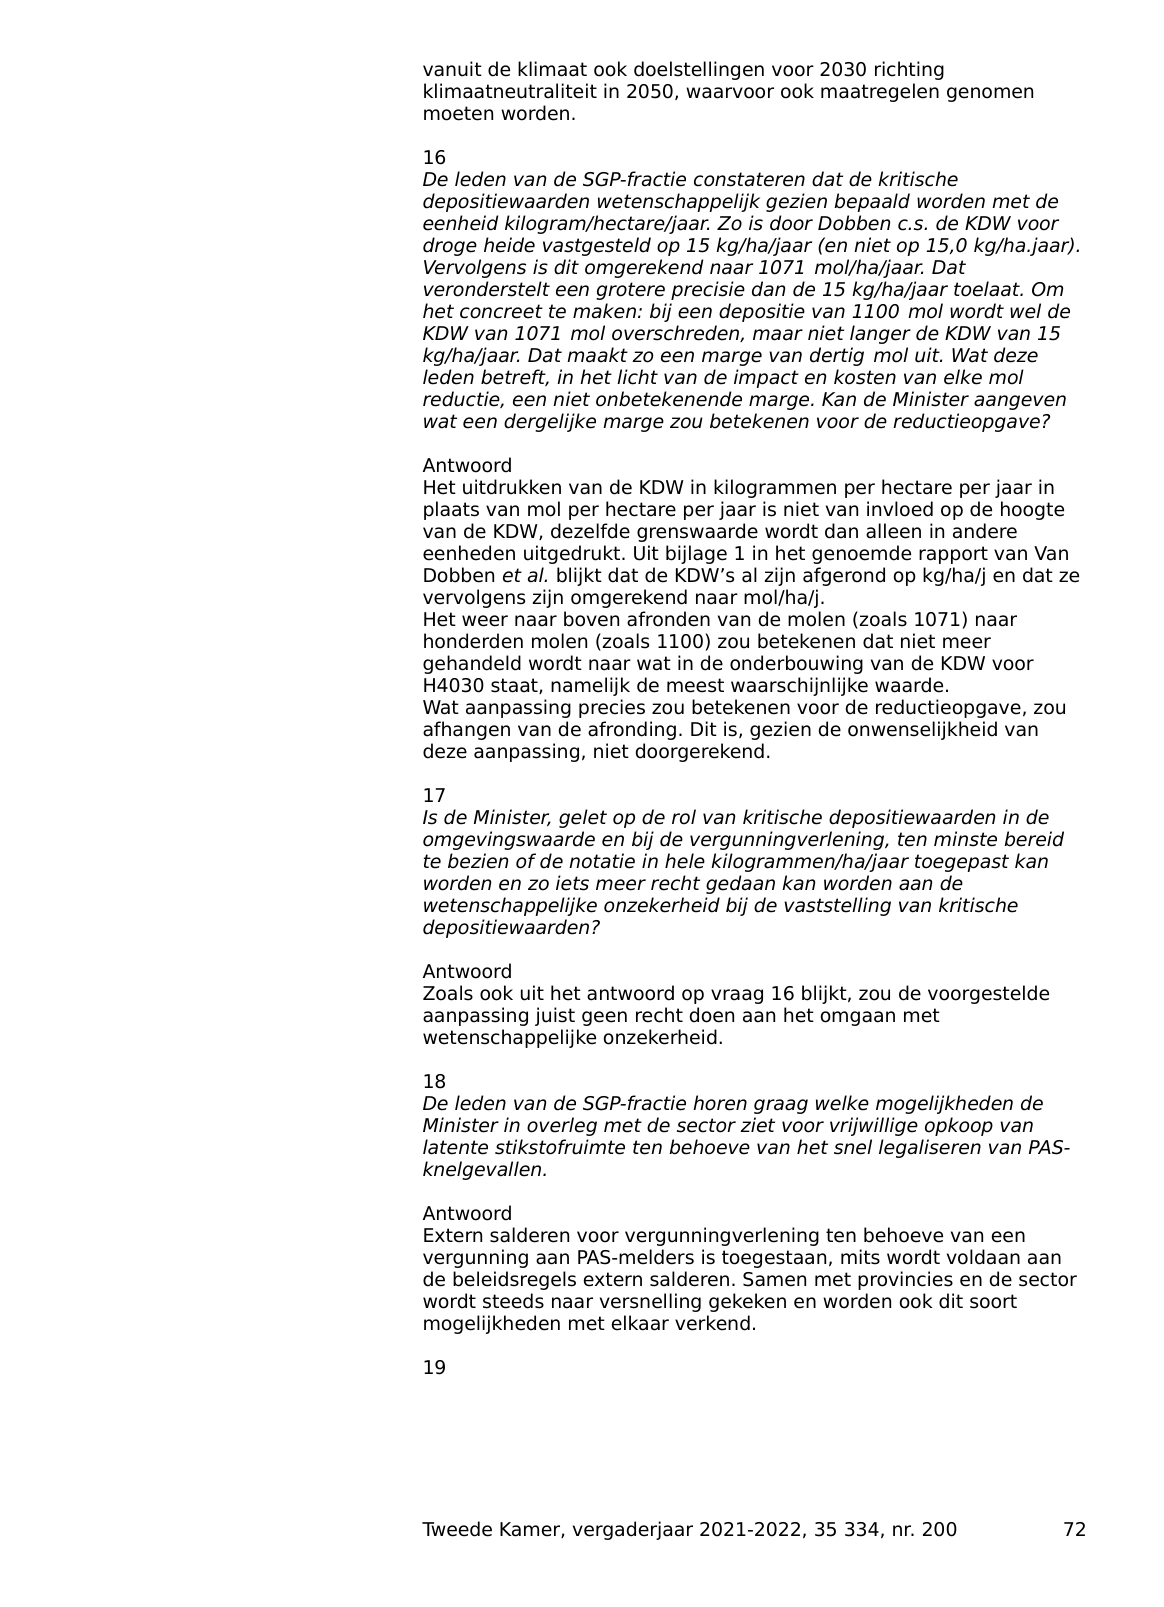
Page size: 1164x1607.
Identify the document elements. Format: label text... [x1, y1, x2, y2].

text Zoals ook uit het antwoord op vraag 16 blijkt, zou de voorgestelde aanpassing juist geen recht doen aan het omgaan met wetenschappelijke onzekerheid. [422, 983, 1087, 1049]
text De leden van de SGP-fractie constateren dat de kritische depositiewaarden wetenschappelijk gezien bepaald worden met de eenheid kilogram/hectare/jaar. Zo is door Dobben c.s. de KDW voor droge heide vastgesteld op 15 kg/ha/jaar (en niet op 15,0 kg/ha.jaar). Vervolgens is dit omgerekend naar 1071 mol/ha/jaar. Dat veronderstelt een grotere precisie dan de 15 kg/ha/jaar toelaat. Om het concreet te maken: bij een depositie van 1100 mol wordt wel de KDW van 1071 mol overschreden, maar niet langer de KDW van 15 kg/ha/jaar. Dat maakt zo een marge van dertig mol uit. Wat deze leden betreft, in het licht van de impact en kosten van elke mol reductie, een niet onbetekenende marge. Kan de Minister aangeven wat een dergelijke marge zou betekenen voor de reductieopgave? [422, 169, 1087, 433]
text De leden van de SGP-fractie horen graag welke mogelijkheden de Minister in overleg met de sector ziet voor vrijwillige opkoop van latente stikstofruimte ten behoeve van het snel legaliseren van PAS-knelgevallen. [422, 1093, 1087, 1181]
text Antwoord [422, 1203, 1087, 1225]
text 18 [422, 1071, 1087, 1093]
text vanuit de klimaat ook doelstellingen voor 2030 richting klimaatneutraliteit in 2050, waarvoor ook maatregelen genomen moeten worden. [422, 59, 1087, 125]
text Extern salderen voor vergunningverlening ten behoeve van een vergunning aan PAS-melders is toegestaan, mits wordt voldaan aan de beleidsregels extern salderen. Samen met provincies en de sector wordt steeds naar versnelling gekeken en worden ook dit soort mogelijkheden met elkaar verkend. [422, 1225, 1087, 1335]
text 17 [422, 785, 1087, 807]
text Antwoord [422, 455, 1087, 477]
text Is de Minister, gelet op de rol van kritische depositiewaarden in de omgevingswaarde en bij de vergunningverlening, ten minste bereid te bezien of de notatie in hele kilogrammen/ha/jaar toegepast kan worden en zo iets meer recht gedaan kan worden aan de wetenschappelijke onzekerheid bij de vaststelling van kritische depositiewaarden? [422, 807, 1087, 939]
text Antwoord [422, 961, 1087, 983]
text Wat aanpassing precies zou betekenen voor de reductieopgave, zou afhangen van de afronding. Dit is, gezien de onwenselijkheid van deze aanpassing, niet doorgerekend. [422, 697, 1087, 763]
text Het weer naar boven afronden van de molen (zoals 1071) naar honderden molen (zoals 1100) zou betekenen dat niet meer gehandeld wordt naar wat in de onderbouwing van de KDW voor H4030 staat, namelijk de meest waarschijnlijke waarde. [422, 609, 1087, 697]
text 16 [422, 147, 1087, 169]
text 19 [422, 1357, 1087, 1379]
text Het uitdrukken van de KDW in kilogrammen per hectare per jaar in plaats van mol per hectare per jaar is niet van invloed op de hoogte van de KDW, dezelfde grenswaarde wordt dan alleen in andere eenheden uitgedrukt. Uit bijlage 1 in het genoemde rapport van Van Dobben et al. blijkt dat de KDW’s al zijn afgerond op kg/ha/j en dat ze vervolgens zijn omgerekend naar mol/ha/j. [422, 477, 1087, 609]
